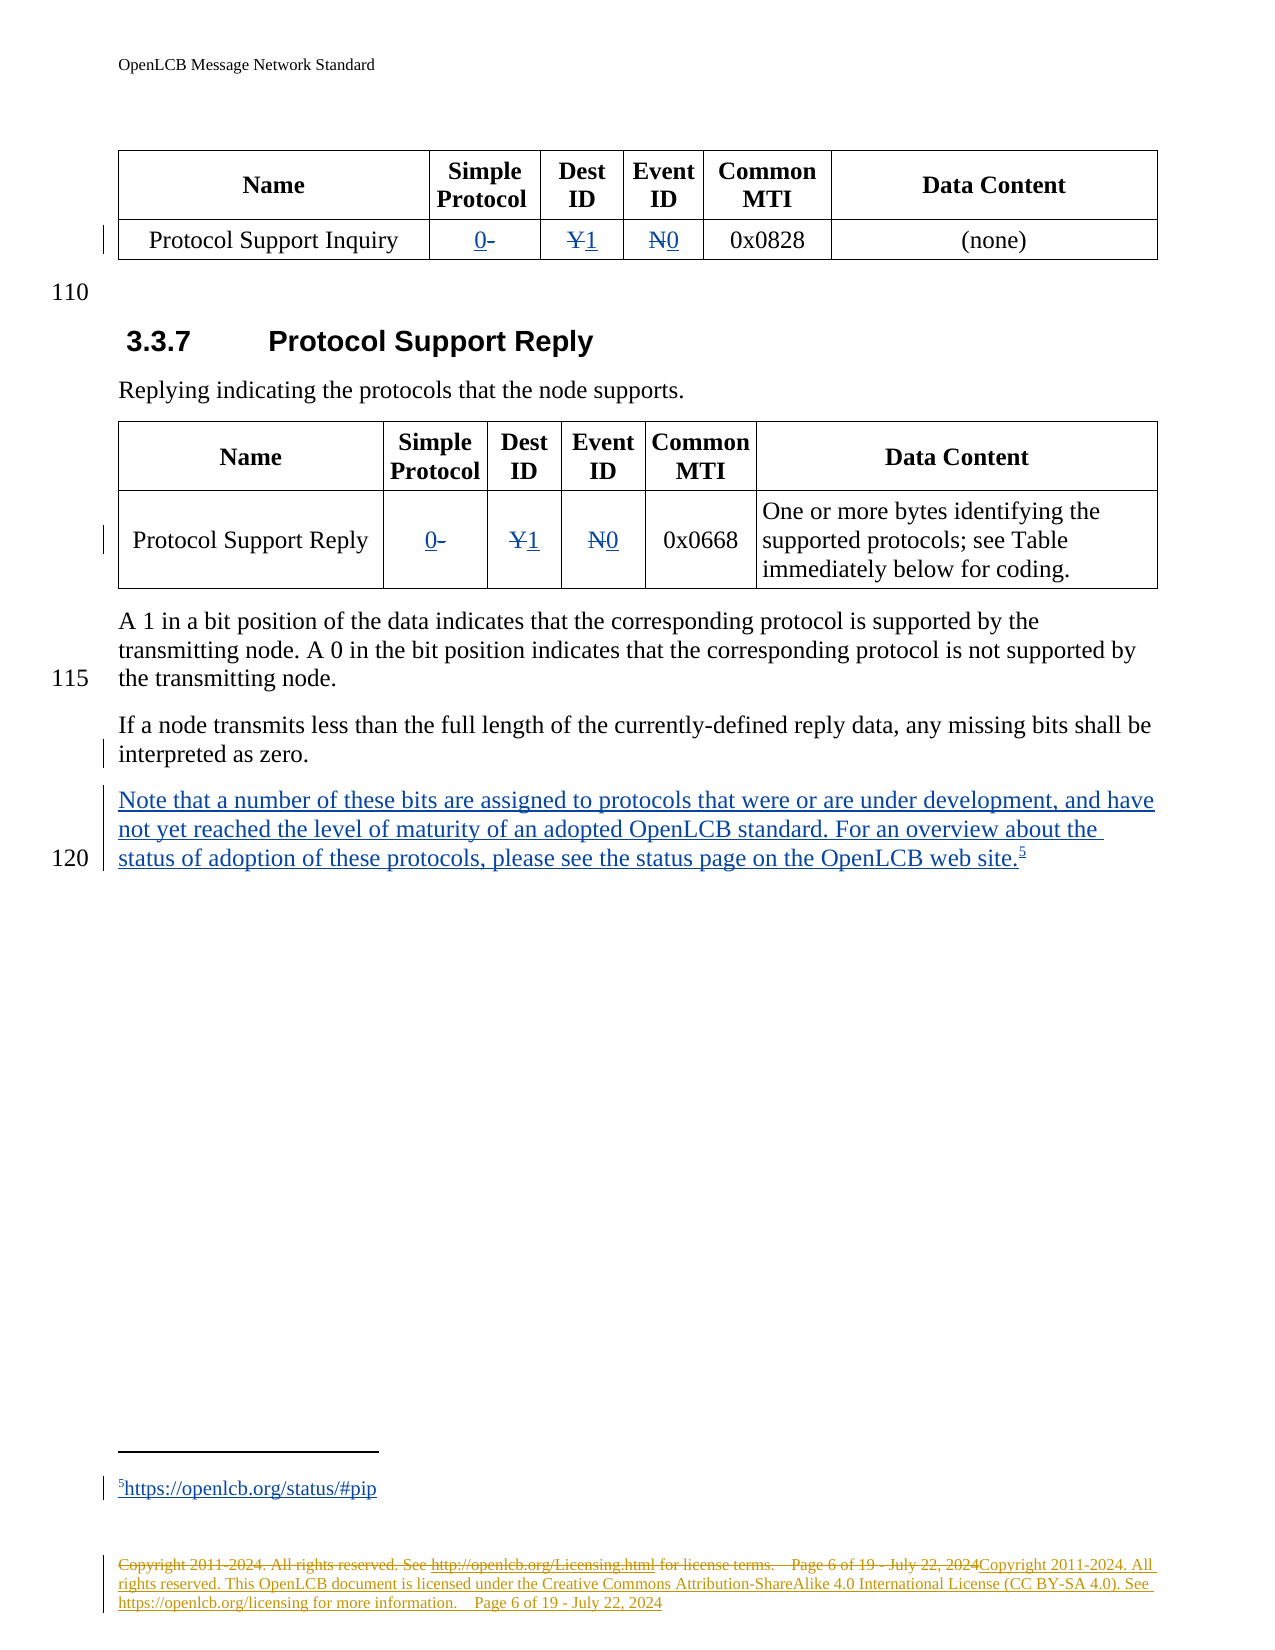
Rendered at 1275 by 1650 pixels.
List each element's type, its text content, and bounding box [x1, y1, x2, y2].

table_header CommonMTI [646, 422, 756, 490]
text Replying indicating the protocols that the node supports. [118, 375, 1157, 404]
text Note that a number of these bits are assigned to protocols that were or are under development, and have not yet reached the level of maturity of an adopted OpenLCB standard. For an overview about the status of adoption of these protocols, please see the status page on the OpenLCB web site. [118, 785, 1157, 871]
table_header Simple Protocol [430, 151, 540, 219]
table_header Common MTI [704, 151, 831, 219]
table_header Name [119, 151, 429, 219]
table_header Dest ID [541, 151, 623, 219]
table_cell 1 [541, 220, 623, 259]
table_cell 0 [562, 491, 645, 588]
table_header Data Content [757, 422, 1157, 490]
table_cell Protocol Support Inquiry [119, 220, 429, 259]
subtitle Protocol Support Reply [118, 324, 1157, 357]
table_header Data Content [832, 151, 1157, 219]
table_header Dest ID [488, 422, 561, 490]
table_cell 0 [430, 220, 540, 259]
table_header Event ID [562, 422, 645, 490]
table_cell 1 [488, 491, 561, 588]
table_cell One or more bytes identifying the supported protocols; see Table immediately below for coding. [757, 491, 1157, 588]
table_header Name [119, 422, 383, 490]
table_cell (none) [832, 220, 1157, 259]
table_cell 0x0828 [704, 220, 831, 259]
table_header Simple Protocol [384, 422, 487, 490]
text https://openlcb.org/status/#pip [118, 1476, 1157, 1500]
text A 1 in a bit position of the data indicates that the corresponding protocol is supported by the transmitting node. A 0 in the bit position indicates that the corresponding protocol is not supported by the transmitting node. [118, 606, 1157, 692]
table_cell 0x0668 [646, 491, 756, 588]
table_cell 0 [384, 491, 487, 588]
table_header Event ID [624, 151, 703, 219]
table_cell Protocol Support Reply [119, 491, 383, 588]
text If a node transmits less than the full length of the currently-defined reply data, any missing bits shall be interpreted as zero. [118, 710, 1157, 767]
table_cell 0 [624, 220, 703, 259]
